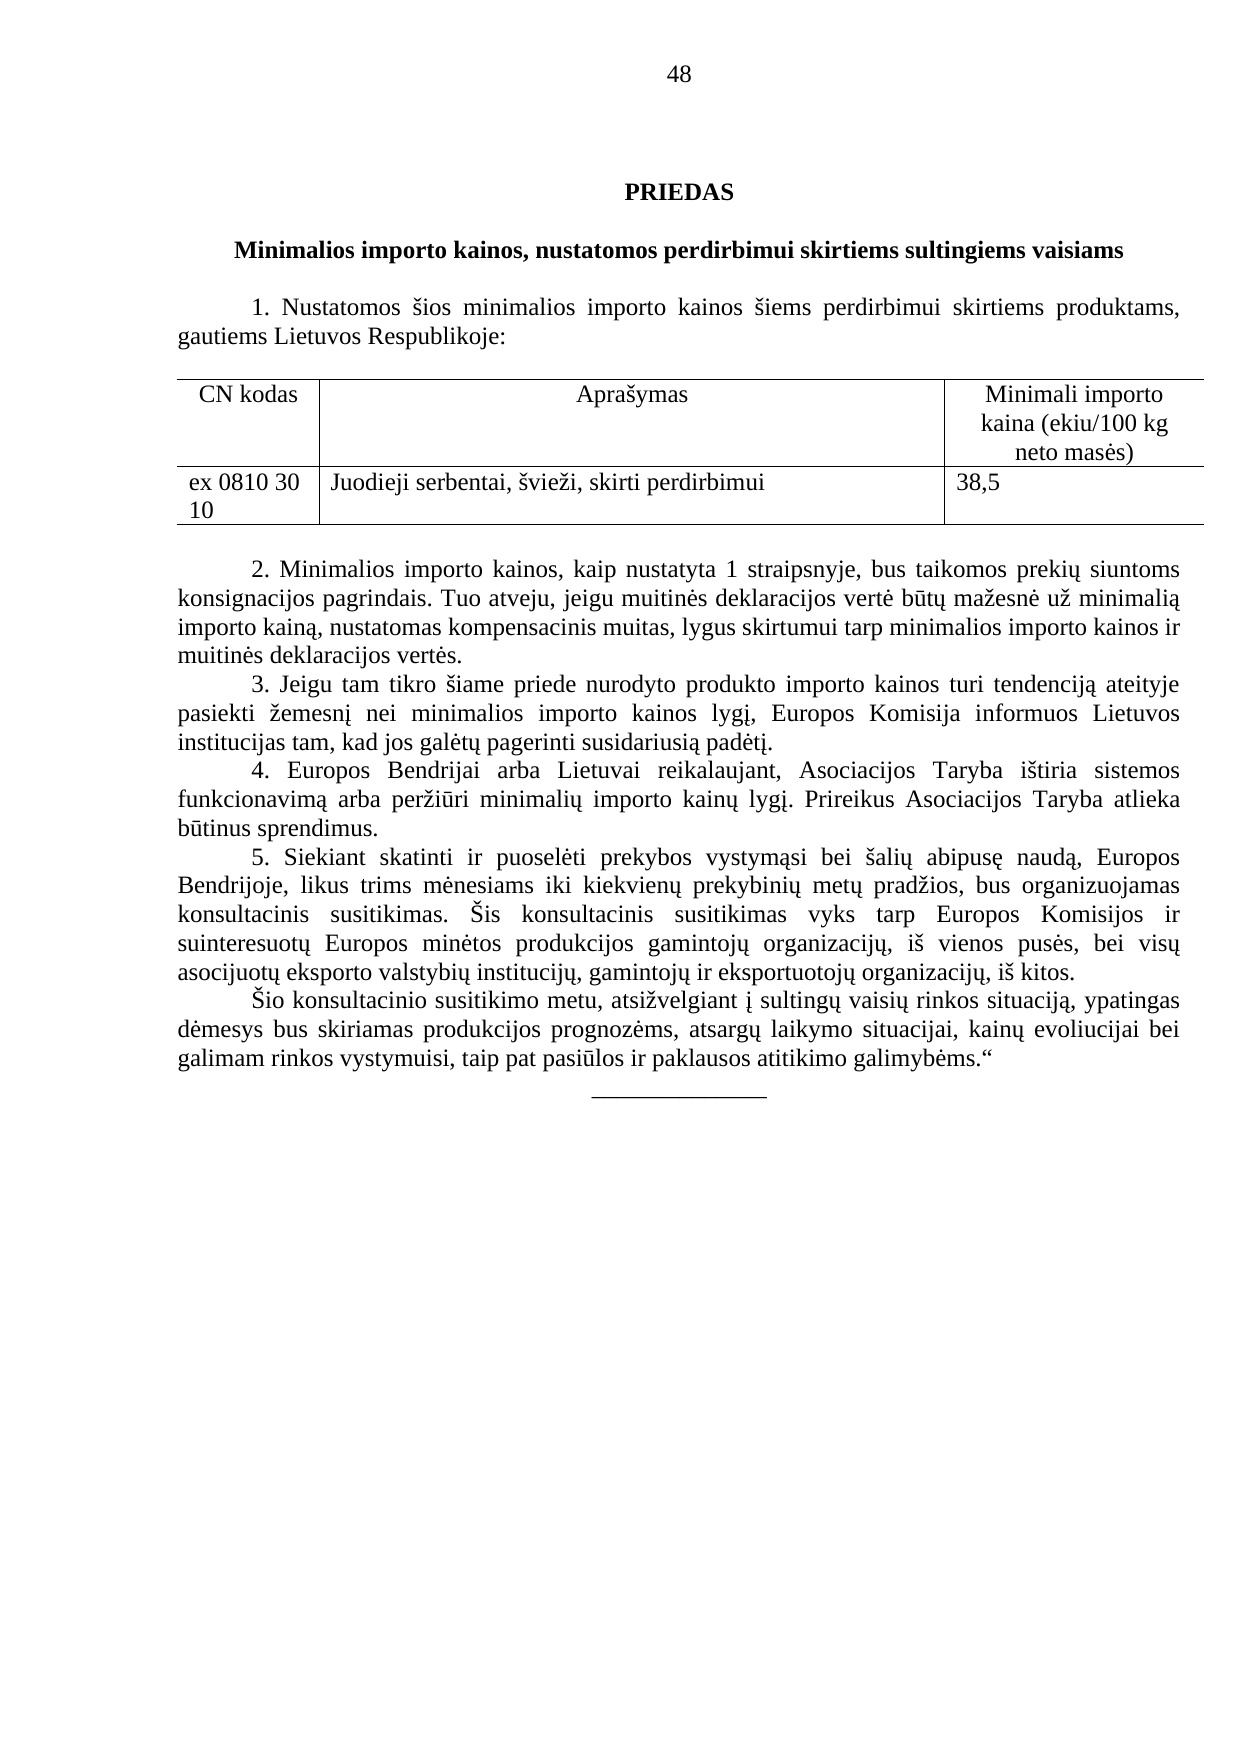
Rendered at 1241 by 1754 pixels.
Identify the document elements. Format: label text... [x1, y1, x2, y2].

text 2. Minimalios importo kainos, kaip nustatyta 1 straipsnyje, bus taikomos prekių siuntoms konsignacijos pagrindais. Tuo atveju, jeigu muitinės deklaracijos vertė būtų mažesnė už minimalią importo kainą, nustatomas kompensacinis muitas, lygus skirtumui tarp minimalios importo kainos ir muitinės deklaracijos vertės. [177, 554, 1181, 669]
table_header Minimali importo kaina (ekiu/100 kg neto masės) [945, 380, 1204, 466]
table_header CN kodas [177, 380, 319, 466]
table_cell 38,5 [945, 467, 1204, 524]
text 1. Nustatomos šios minimalios importo kainos šiems perdirbimui skirtiems produktams, gautiems Lietuvos Respublikoje: [177, 292, 1181, 350]
text Šio konsultacinio susitikimo metu, atsižvelgiant į sultingų vaisių rinkos situaciją, ypatingas dėmesys bus skiriamas produkcijos prognozėms, atsargų laikymo situacijai, kainų evoliucijai bei galimam rinkos vystymuisi, taip pat pasiūlos ir paklausos atitikimo galimybėms.“ [177, 985, 1181, 1072]
text 4. Europos Bendrijai arba Lietuvai reikalaujant, Asociacijos Taryba ištiria sistemos funkcionavimą arba peržiūri minimalių importo kainų lygį. Prireikus Asociacijos Taryba atlieka būtinus sprendimus. [177, 755, 1181, 842]
text 3. Jeigu tam tikro šiame priede nurodyto produkto importo kainos turi tendenciją ateityje pasiekti žemesnį nei minimalios importo kainos lygį, Europos Komisija informuos Lietuvos institucijas tam, kad jos galėtų pagerinti susidariusią padėtį. [177, 669, 1181, 755]
text Minimalios importo kainos, nustatomos perdirbimui skirtiems sultingiems vaisiams [177, 235, 1181, 263]
text ______________ [177, 1072, 1181, 1100]
text 5. Siekiant skatinti ir puoselėti prekybos vystymąsi bei šalių abipusę naudą, Europos Bendrijoje, likus trims mėnesiams iki kiekvienų prekybinių metų pradžios, bus organizuojamas konsultacinis susitikimas. Šis konsultacinis susitikimas vyks tarp Europos Komisijos ir suinteresuotų Europos minėtos produkcijos gamintojų organizacijų, iš vienos pusės, bei visų asocijuotų eksporto valstybių institucijų, gamintojų ir eksportuotojų organizacijų, iš kitos. [177, 842, 1181, 985]
table_header Aprašymas [320, 380, 944, 466]
table_cell Juodieji serbentai, švieži, skirti perdirbimui [320, 467, 944, 524]
table_cell ex 0810 30 10 [177, 467, 319, 524]
text PRIEDAS [177, 177, 1181, 206]
